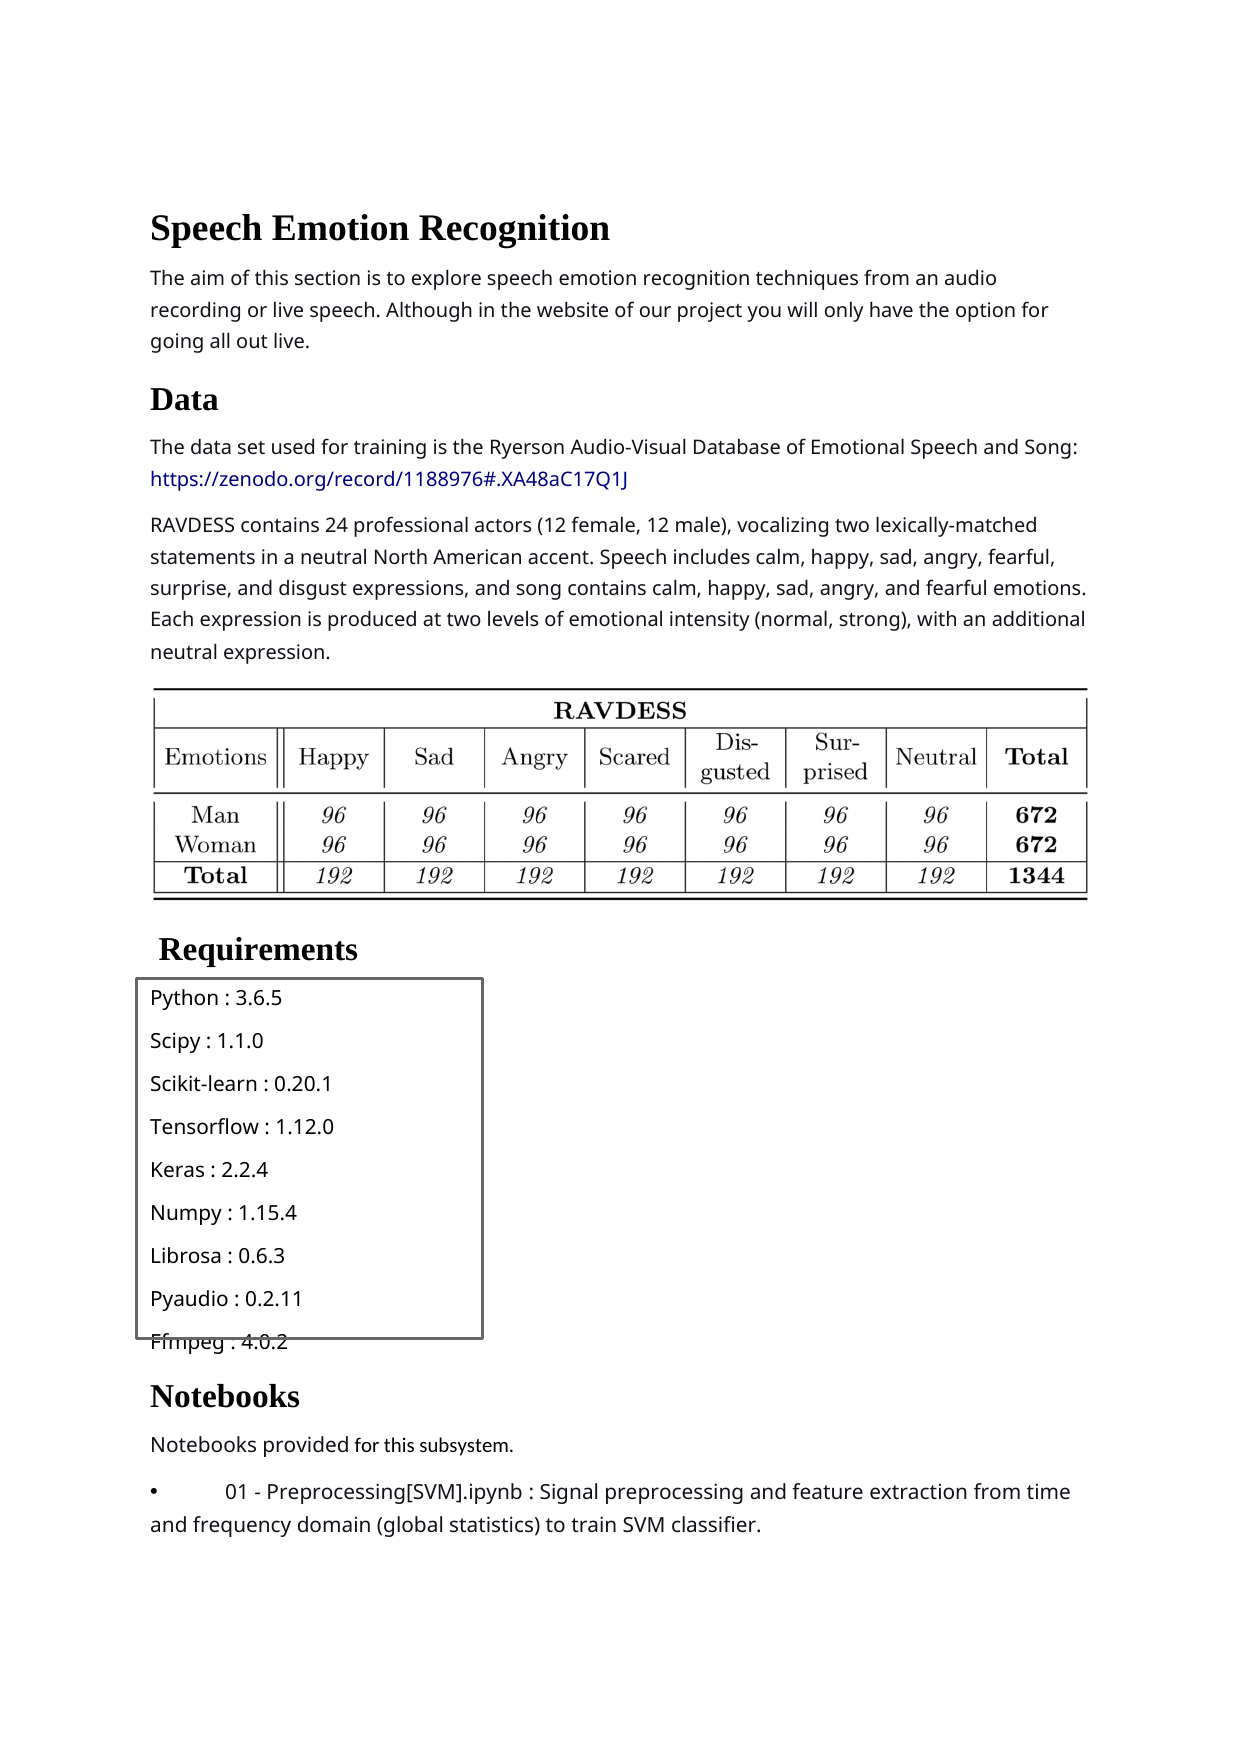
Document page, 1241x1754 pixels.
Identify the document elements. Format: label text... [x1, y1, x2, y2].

text [484, 1112, 1090, 1140]
text Scikit-learn : 0.20.1 [150, 1069, 481, 1097]
text Librosa : 0.6.3 [150, 1241, 481, 1269]
subtitle Speech Emotion Recognition [150, 205, 1090, 248]
subtitle Requirements [150, 901, 1090, 967]
text [484, 1241, 1090, 1269]
text The data set used for training is the Ryerson Audio-Visual Database of Emotional Speech and Song: https://zenodo.org/record/1188976#.XA48aC17Q1J [150, 433, 1090, 493]
text Notebooks provided for this subsystem. [150, 1430, 1090, 1458]
text [484, 1155, 1090, 1183]
text [484, 1284, 1090, 1312]
text [484, 1069, 1090, 1097]
subtitle Data [150, 379, 1090, 417]
text [484, 1026, 1090, 1054]
text Keras : 2.2.4 [150, 1155, 481, 1183]
text RAVDESS contains 24 professional actors (12 female, 12 male), vocalizing two lexically-matched statements in a neutral North American accent. Speech includes calm, happy, sad, angry, fearful, surprise, and disgust expressions, and song contains calm, happy, sad, angry, and fearful emotions. Each expression is produced at two levels of emotional intensity (normal, strong), with an additional neutral expression. [150, 511, 1090, 665]
picture [150, 683, 1091, 901]
text Tensorflow : 1.12.0 [150, 1112, 481, 1140]
list 01 - Preprocessing[SVM].ipynb : Signal preprocessing and feature extraction from time and frequency domain (global statistics) to train SVM classifier. [150, 1477, 1090, 1538]
text Scipy : 1.1.0 [150, 1026, 481, 1054]
text The aim of this section is to explore speech emotion recognition techniques from an audio recording or live speech. Although in the website of our project you will only have the option for going all out live. [150, 264, 1090, 354]
text [484, 1198, 1090, 1226]
text Ffmpeg : 4.0.2 [150, 1327, 1090, 1355]
text Numpy : 1.15.4 [150, 1198, 481, 1226]
subtitle Notebooks [150, 1376, 1090, 1414]
text Python : 3.6.5 [150, 983, 481, 1011]
text [484, 983, 1090, 1011]
text Pyaudio : 0.2.11 [150, 1284, 481, 1312]
